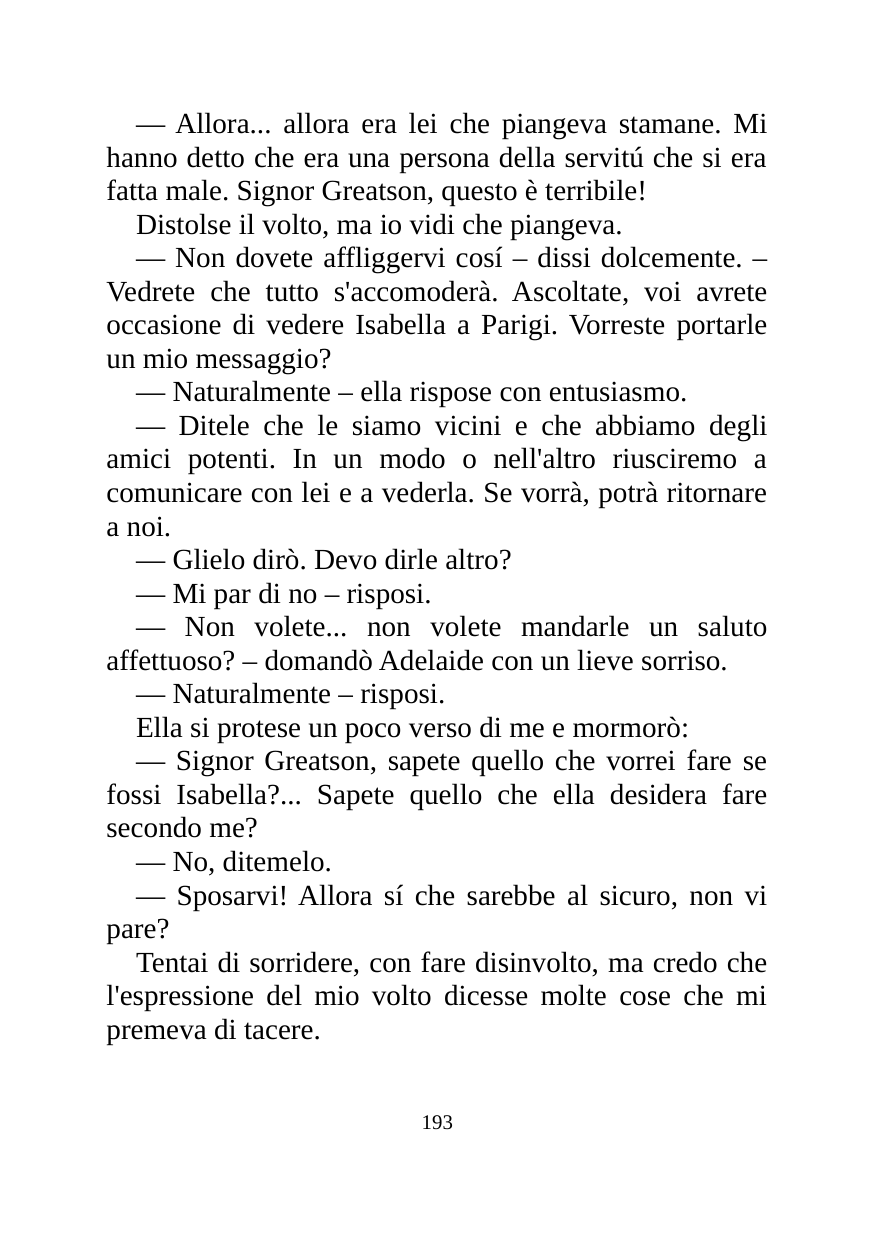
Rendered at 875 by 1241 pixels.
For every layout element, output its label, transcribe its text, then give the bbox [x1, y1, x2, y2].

text — Non dovete affliggervi cosí – dissi dolcemente. – Vedrete che tutto s'accomoderà. Ascoltate, voi avrete occasione di vedere Isabella a Parigi. Vorreste portarle un mio messaggio? [106, 240, 768, 374]
text — Allora... allora era lei che piangeva stamane. Mi hanno detto che era una persona della servitú che si era fatta male. Signor Greatson, questo è terribile! [106, 106, 768, 207]
text — Naturalmente – risposi. [106, 676, 768, 710]
text — Ditele che le siamo vicini e che abbiamo degli amici potenti. In un modo o nell'altro riusciremo a comunicare con lei e a vederla. Se vorrà, potrà ritornare a noi. [106, 408, 768, 542]
text Ella si protese un poco verso di me e mormorò: [106, 710, 768, 743]
text Distolse il volto, ma io vidi che piangeva. [106, 207, 768, 240]
text — Sposarvi! Allora sí che sarebbe al sicuro, non vi pare? [106, 878, 768, 945]
text — Glielo dirò. Devo dirle altro? [106, 542, 768, 576]
text — Naturalmente – ella rispose con entusiasmo. [106, 374, 768, 408]
text Tentai di sorridere, con fare disinvolto, ma credo che l'espressione del mio volto dicesse molte cose che mi premeva di tacere. [106, 945, 768, 1045]
text — Non volete... non volete mandarle un saluto affettuoso? – domandò Adelaide con un lieve sorriso. [106, 609, 768, 676]
text — Mi par di no – risposi. [106, 576, 768, 609]
text — No, ditemelo. [106, 844, 768, 878]
text — Signor Greatson, sapete quello che vorrei fare se fossi Isabella?... Sapete quello che ella desidera fare secondo me? [106, 743, 768, 844]
